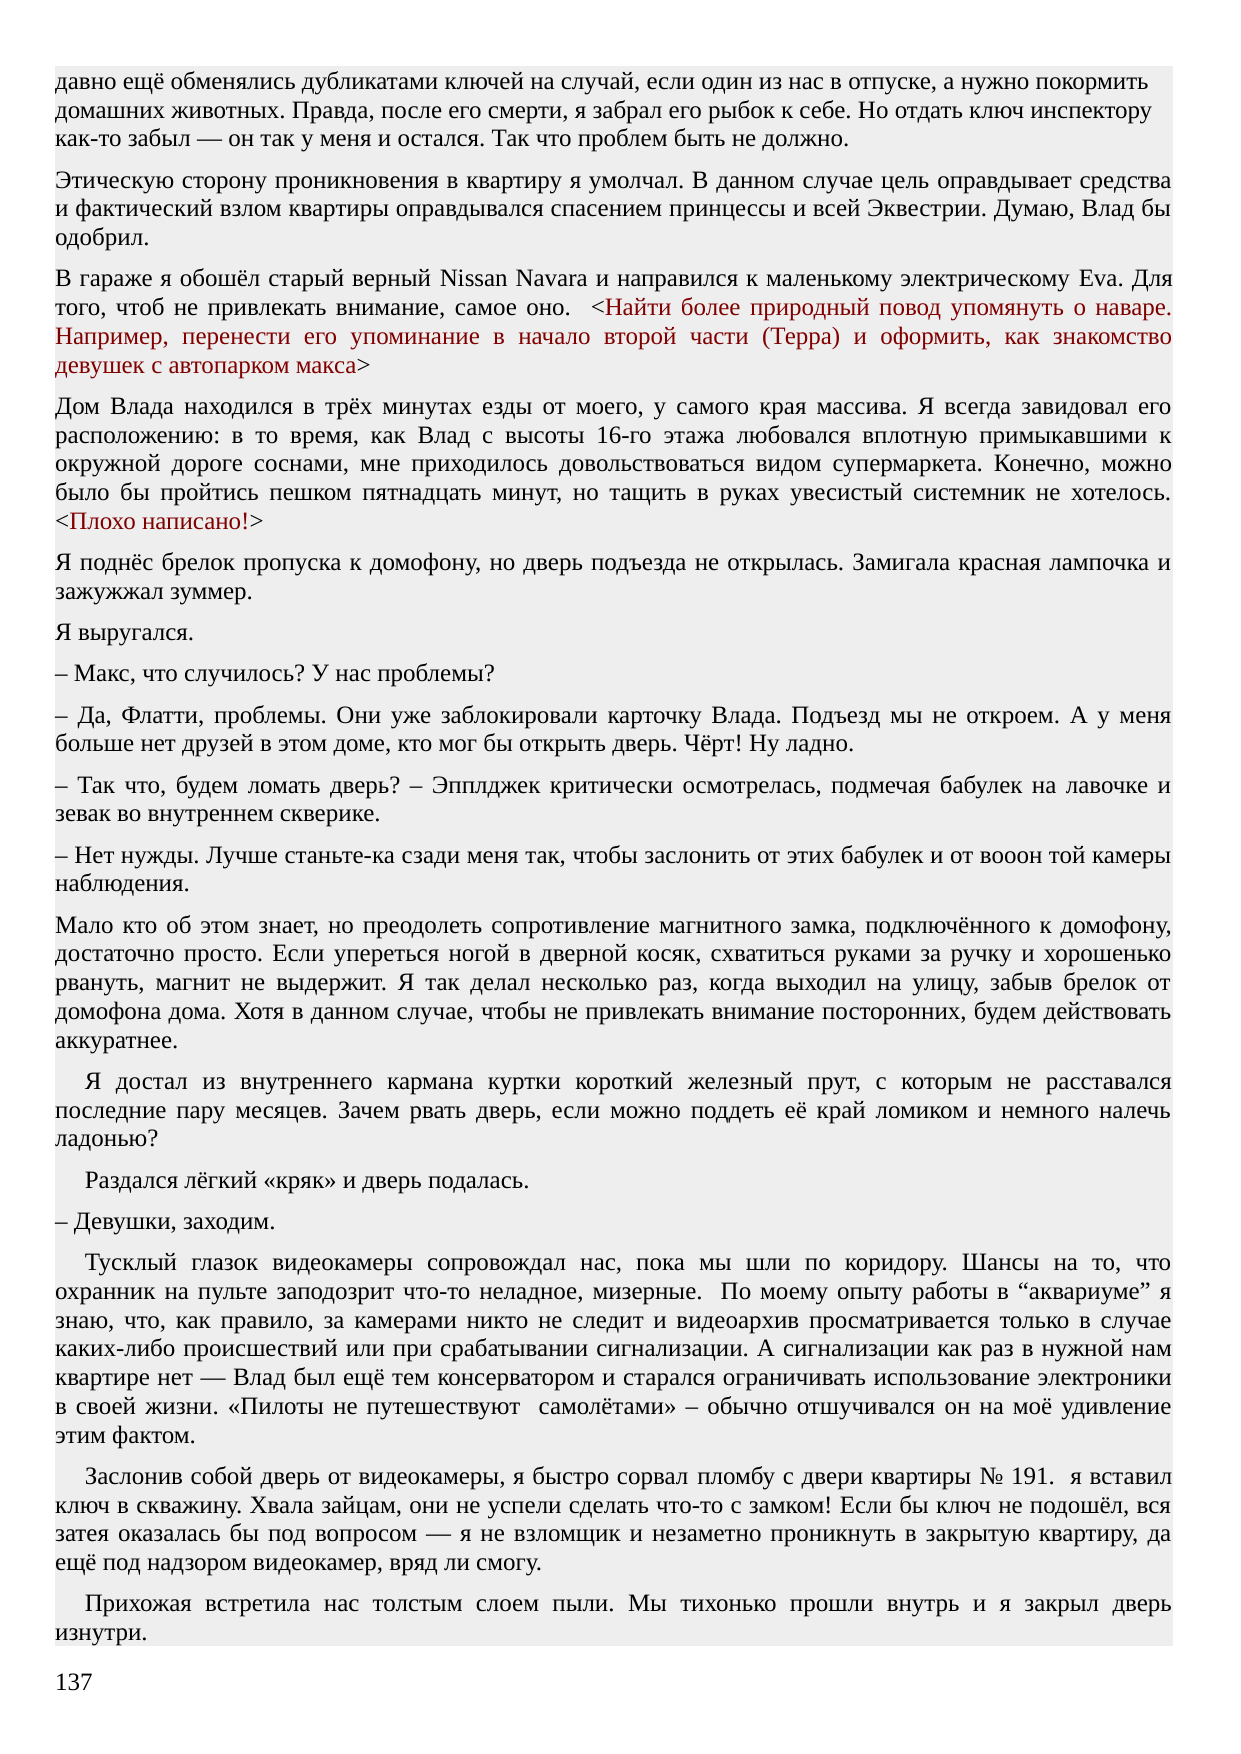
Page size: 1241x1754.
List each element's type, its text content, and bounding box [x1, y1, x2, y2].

text Я достал из внутреннего кармана куртки короткий железный прут, с которым не расставался последние пару месяцев. Зачем рвать дверь, если можно поддеть её край ломиком и немного налечь ладонью? [55, 1066, 1173, 1152]
text Тусклый глазок видеокамеры сопровождал нас, пока мы шли по коридору. Шансы на то, что охранник на пульте заподозрит что-то неладное, мизерные. По моему опыту работы в “аквариуме” я знаю, что, как правило, за камерами никто не следит и видеоархив просматривается только в случае каких-либо происшествий или при срабатывании сигнализации. А сигнализации как раз в нужной нам квартире нет — Влад был ещё тем консерватором и старался ограничивать использование электроники в своей жизни. «Пилоты не путешествуют самолётами» – обычно отшучивался он на моё удивление этим фактом. [55, 1247, 1173, 1448]
text – Девушки, заходим. [55, 1206, 1173, 1235]
text давно ещё обменялись дубликатами ключей на случай, если один из нас в отпуске, а нужно покормить домашних животных. Правда, после его смерти, я забрал его рыбок к себе. Но отдать ключ инспектору как-то забыл — он так у меня и остался. Так что проблем быть не должно. [55, 66, 1173, 152]
list Мало кто об этом знает, но преодолеть сопротивление магнитного замка, подключённого к домофону, достаточно просто. Если упереться ногой в дверной косяк, схватиться руками за ручку и хорошенько рвануть, магнит не выдержит. Я так делал несколько раз, когда выходил на улицу, забыв брелок от домофона дома. Хотя в данном случае, чтобы не привлекать внимание посторонних, будем действовать аккуратнее. [55, 910, 1173, 1053]
text В гараже я обошёл старый верный Nissan Navara и направился к маленькому электрическому Eva. Для того, чтоб не привлекать внимание, самое оно. <Найти более природный повод упомянуть о наваре. Например, перенести его упоминание в начало второй части (Терра) и оформить, как знакомство девушек с автопарком макса> [55, 263, 1173, 378]
text – Да, Флатти, проблемы. Они уже заблокировали карточку Влада. Подъезд мы не откроем. А у меня больше нет друзей в этом доме, кто мог бы открыть дверь. Чёрт! Ну ладно. [55, 700, 1173, 757]
text – Макс, что случилось? У нас проблемы? [55, 658, 1173, 687]
text – Так что, будем ломать дверь? – Эпплджек критически осмотрелась, подмечая бабулек на лавочке и зевак во внутреннем скверике. [55, 770, 1173, 827]
text Дом Влада находился в трёх минутах езды от моего, у самого края массива. Я всегда завидовал его расположению: в то время, как Влад с высоты 16-го этажа любовался вплотную примыкавшими к окружной дороге соснами, мне приходилось довольствоваться видом супермаркета. Конечно, можно было бы пройтись пешком пятнадцать минут, но тащить в руках увесистый системник не хотелось. <Плохо написано!> [55, 391, 1173, 535]
text Прихожая встретила нас толстым слоем пыли. Мы тихонько прошли внутрь и я закрыл дверь изнутри. [55, 1588, 1173, 1646]
text Раздался лёгкий «кряк» и дверь подалась. [55, 1165, 1173, 1193]
text Заслонив собой дверь от видеокамеры, я быстро сорвал пломбу с двери квартиры № 191. я вставил ключ в скважину. Хвала зайцам, они не успели сделать что-то с замком! Если бы ключ не подошёл, вся затея оказалась бы под вопросом — я не взломщик и незаметно проникнуть в закрытую квартиру, да ещё под надзором видеокамер, вряд ли смогу. [55, 1461, 1173, 1576]
text Этическую сторону проникновения в квартиру я умолчал. В данном случае цель оправдывает средства и фактический взлом квартиры оправдывался спасением принцессы и всей Эквестрии. Думаю, Влад бы одобрил. [55, 165, 1173, 251]
text Я выругался. [55, 617, 1173, 646]
text Я поднёс брелок пропуска к домофону, но дверь подъезда не открылась. Замигала красная лампочка и зажужжал зуммер. [55, 547, 1173, 605]
text – Нет нужды. Лучше станьте-ка сзади меня так, чтобы заслонить от этих бабулек и от вооон той камеры наблюдения. [55, 840, 1173, 897]
